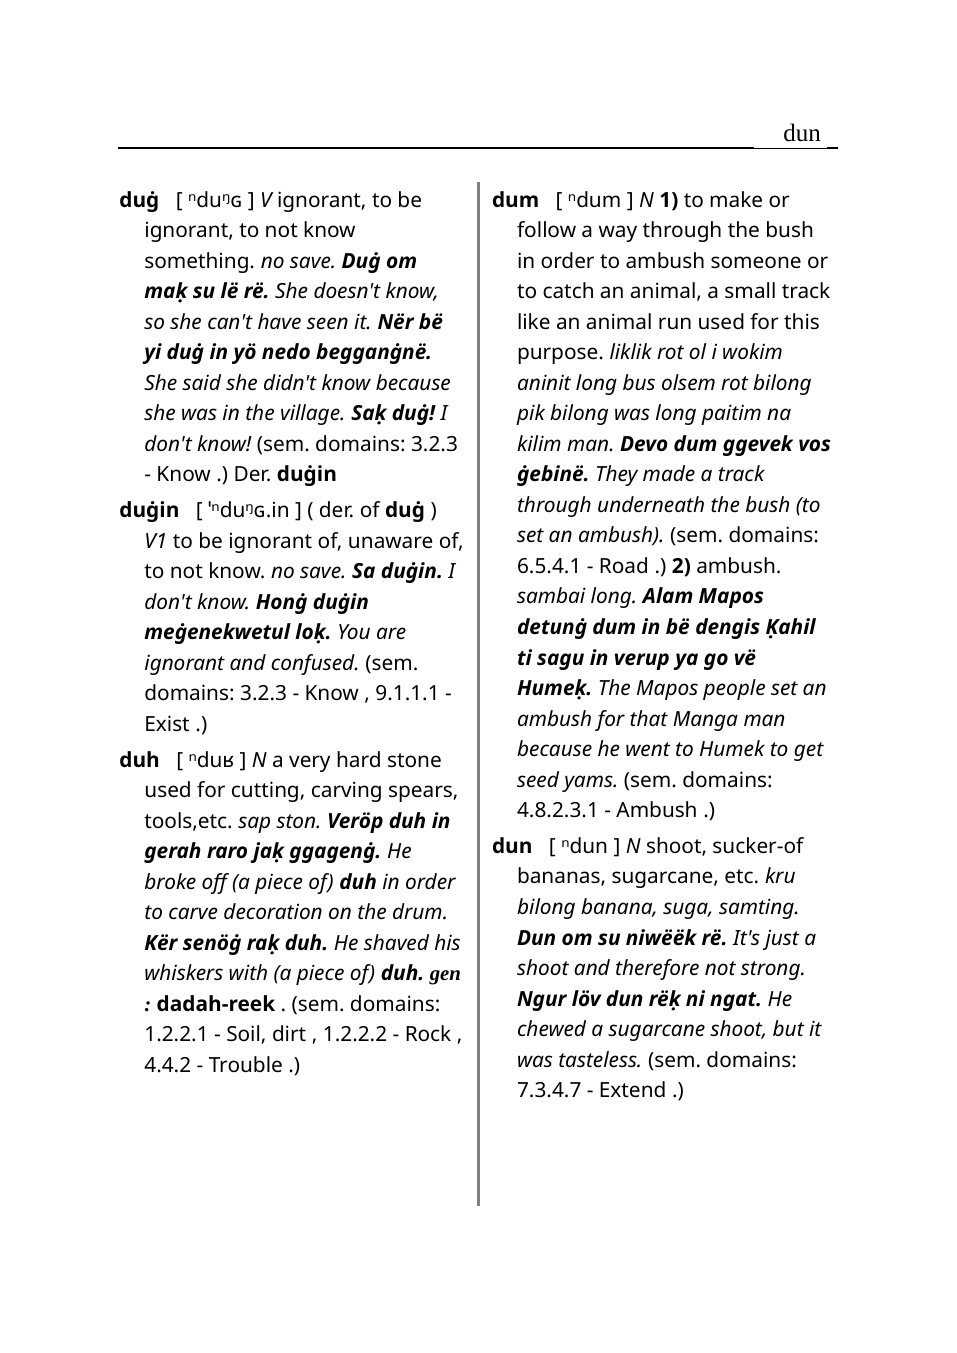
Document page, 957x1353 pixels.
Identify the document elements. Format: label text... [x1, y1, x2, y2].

text duġin [ ˈⁿduᵑɢ.in ] ( der. of duġ ) V1 to be ignorant of, unaware of, to not know. no save. Sa duġin. I don't know. Honġ duġin meġenekwetul loḳ. You are ignorant and confused. (sem. domains: 3.2.3 - Know , 9.1.1.1 - Exist .) [119, 492, 465, 742]
text dum [ ⁿdum ] N 1) to make or follow a way through the bush in order to ambush someone or to catch an animal, a small track like an animal run used for this purpose. liklik rot ol i wokim aninit long bus olsem rot bilong pik bilong was long paitim na kilim man. Devo dum ggevek vos ġebinë. They made a track through underneath the bush (to set an ambush). (sem. domains: 6.5.4.1 - Road .) 2) ambush. sambai long. Alam Mapos detunġ dum in bë dengis Ḳahil ti sagu in verup ya go vë Humeḳ. The Mapos people set an ambush for that Manga man because he went to Humek to get seed yams. (sem. domains: 4.8.2.3.1 - Ambush .) [492, 183, 837, 828]
text dun [ ⁿdun ] N shoot, sucker-of bananas, sugarcane, etc. kru bilong banana, suga, samting. Dun om su niwëëk rë. It's just a shoot and therefore not strong. Ngur löv dun rëḳ ni ngat. He chewed a sugarcane shoot, but it was tasteless. (sem. domains: 7.3.4.7 - Extend .) [492, 828, 837, 1108]
text duh [ ⁿduʁ ] N a very hard stone used for cutting, carving spears, tools,etc. sap ston. Veröp duh in gerah raro jaḳ ggagenġ. He broke off (a piece of) duh in order to carve decoration on the drum. Kër senöġ raḳ duh. He shaved his whiskers with (a piece of) duh. gen : dadah-reek . (sem. domains: 1.2.2.1 - Soil, dirt , 1.2.2.2 - Rock , 4.4.2 - Trouble .) [119, 742, 465, 1082]
text duġ [ ⁿduᵑɢ ] V ignorant, to be ignorant, to not know something. no save. Duġ om maḳ su lë rë. She doesn't know, so she can't have seen it. Nër bë yi duġ in yö nedo begganġnë. She said she didn't know because she was in the village. Saḳ duġ! I don't know! (sem. domains: 3.2.3 - Know .) Der. duġin [119, 183, 465, 492]
